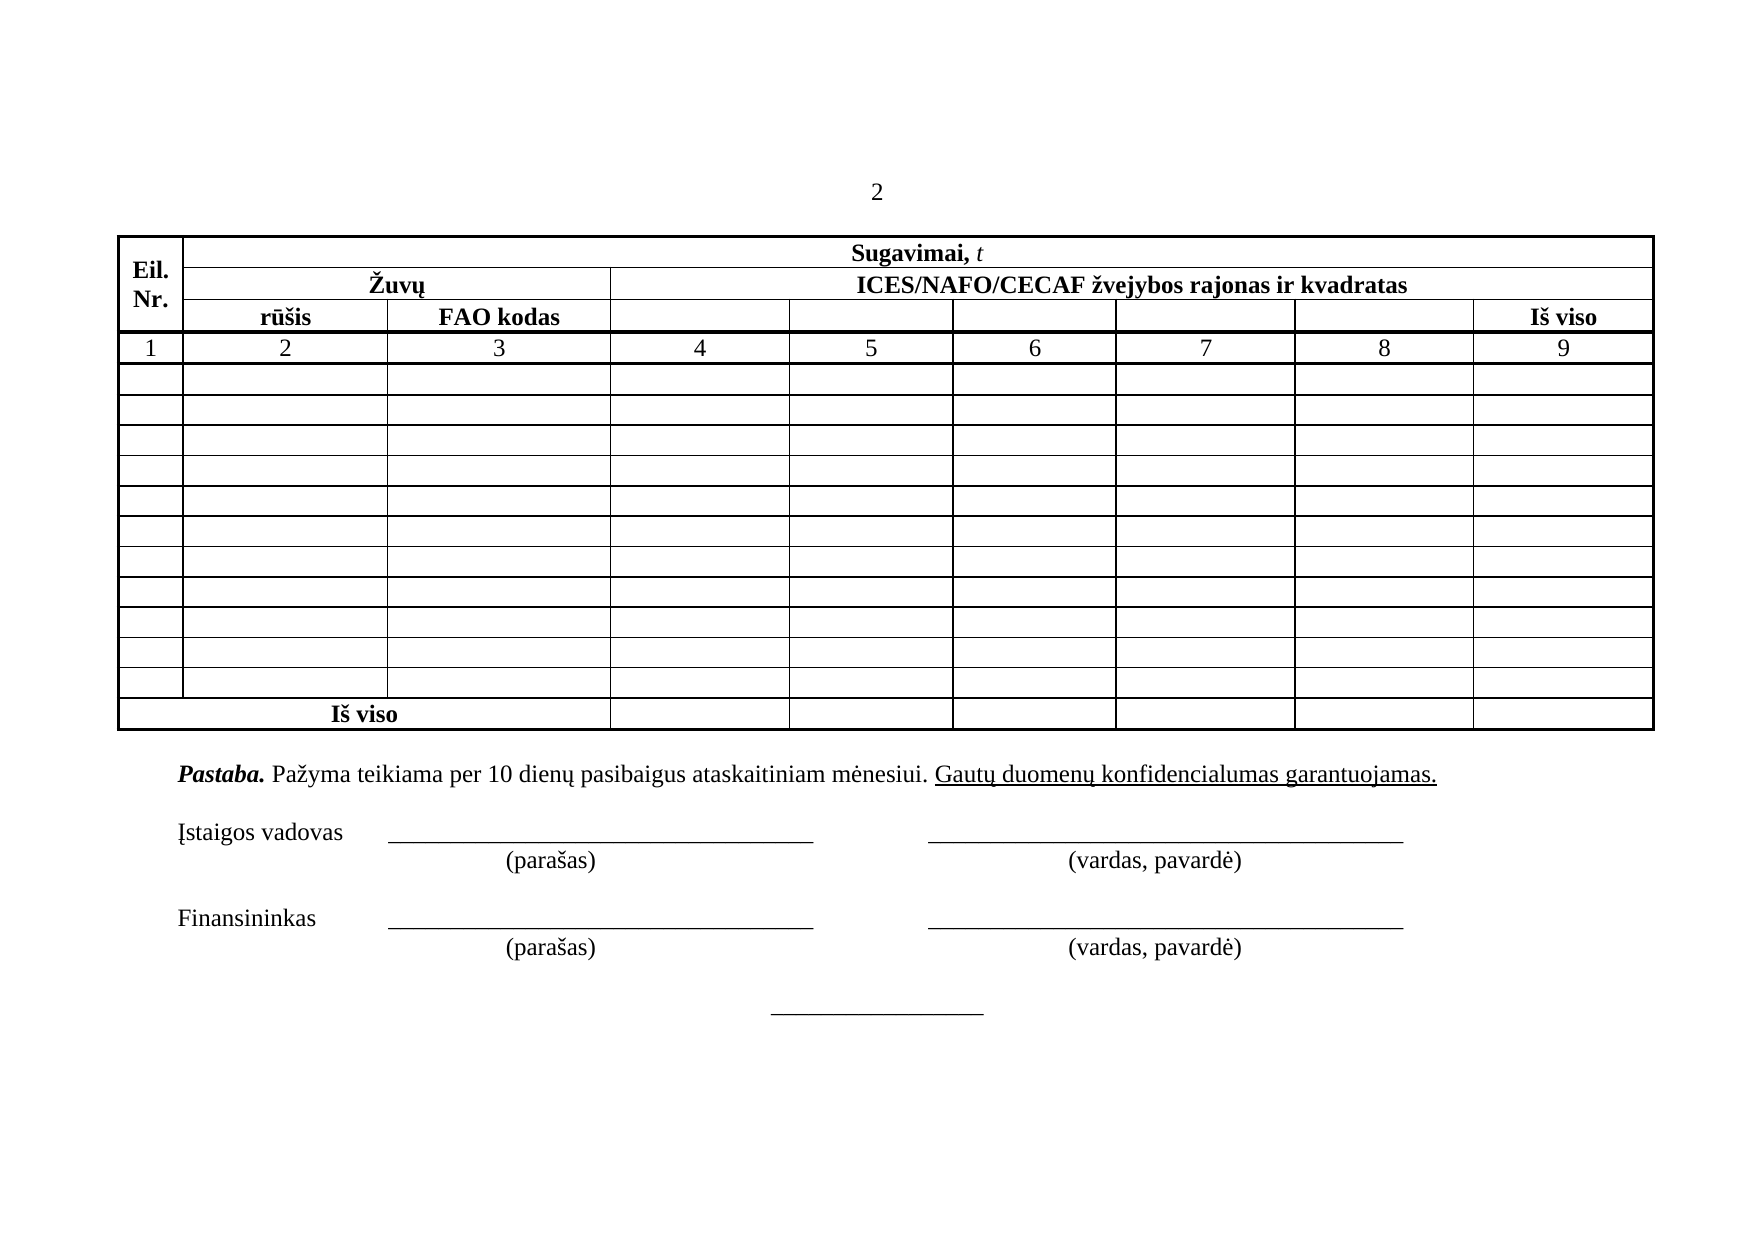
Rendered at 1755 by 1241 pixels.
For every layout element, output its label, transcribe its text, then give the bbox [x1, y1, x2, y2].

table_cell [1117, 487, 1294, 515]
table_cell [120, 456, 182, 485]
table_header Sugavimai, t [184, 238, 1652, 267]
table_cell [954, 547, 1115, 576]
table_cell Žuvų [184, 268, 610, 298]
table_cell [790, 487, 952, 515]
table_cell [790, 365, 952, 394]
table_cell [120, 396, 182, 424]
table_cell [184, 517, 387, 546]
table_cell [184, 487, 387, 515]
table_cell [954, 487, 1115, 515]
table_cell 4 [611, 334, 789, 362]
table_cell [1296, 517, 1473, 546]
table_cell [1474, 699, 1652, 727]
table_cell [790, 638, 952, 667]
table_cell [120, 578, 182, 606]
table_cell [388, 396, 610, 424]
table_cell [1296, 487, 1473, 515]
table_cell [954, 668, 1115, 697]
table_cell [1117, 456, 1294, 485]
table_cell [1117, 608, 1294, 637]
table_cell [611, 668, 789, 697]
table_cell [790, 668, 952, 697]
table_cell [388, 456, 610, 485]
table_cell [388, 365, 610, 394]
table_cell [954, 608, 1115, 637]
table_cell [120, 668, 182, 697]
table_cell [1117, 396, 1294, 424]
table_cell [954, 426, 1115, 455]
table_cell [1474, 396, 1652, 424]
table_cell [388, 517, 610, 546]
table_cell [790, 547, 952, 576]
table_cell [1117, 517, 1294, 546]
table_cell Iš viso [120, 699, 610, 727]
table_cell [611, 517, 789, 546]
table_cell [184, 547, 387, 576]
table_cell 8 [1296, 334, 1473, 362]
table_cell [184, 668, 387, 697]
table_cell 1 [120, 334, 182, 362]
table_cell [388, 608, 610, 637]
table_cell [790, 517, 952, 546]
table_cell [1117, 300, 1294, 330]
table_cell [954, 517, 1115, 546]
table_cell [611, 456, 789, 485]
table_cell FAO kodas [388, 300, 610, 330]
table_cell [184, 578, 387, 606]
table_cell [388, 426, 610, 455]
table_cell [1296, 300, 1473, 330]
table_cell [954, 396, 1115, 424]
table_cell [184, 638, 387, 667]
table_cell [611, 426, 789, 455]
table_cell [611, 300, 789, 330]
table_cell [954, 300, 1115, 330]
table_cell rūšis [184, 300, 387, 330]
table_cell [1474, 426, 1652, 455]
text _________________ [118, 989, 1636, 1018]
table_cell [184, 426, 387, 455]
text Įstaigos vadovas __________________________________ ______________________________________ [118, 817, 1636, 846]
table_cell [954, 699, 1115, 727]
table_cell [388, 668, 610, 697]
table_cell [954, 638, 1115, 667]
table_cell 7 [1117, 334, 1294, 362]
table_cell [1296, 426, 1473, 455]
table_cell 9 [1474, 334, 1652, 362]
table_cell [1296, 578, 1473, 606]
table_cell [1474, 456, 1652, 485]
table_cell [1296, 699, 1473, 727]
table_cell 6 [954, 334, 1115, 362]
table_cell [1474, 638, 1652, 667]
table_cell [1474, 517, 1652, 546]
table_cell [1296, 668, 1473, 697]
table_cell [1117, 365, 1294, 394]
table_cell [790, 578, 952, 606]
table_cell [611, 487, 789, 515]
table_cell 3 [388, 334, 610, 362]
table_cell [790, 608, 952, 637]
table_cell [611, 396, 789, 424]
text Finansininkas __________________________________ ______________________________________ [118, 903, 1636, 932]
table_cell [184, 456, 387, 485]
table_cell [388, 487, 610, 515]
text Pastaba. Pažyma teikiama per 10 dienų pasibaigus ataskaitiniam mėnesiui. Gautų duomenų konfidencialumas garantuojamas. [118, 759, 1636, 788]
table_cell [388, 638, 610, 667]
table_cell [120, 487, 182, 515]
table_cell [790, 456, 952, 485]
table_cell [388, 578, 610, 606]
table_cell [1296, 638, 1473, 667]
table_cell [790, 699, 952, 727]
table_cell [1474, 365, 1652, 394]
table_cell [1117, 426, 1294, 455]
table_cell [790, 300, 952, 330]
table_cell [1296, 396, 1473, 424]
table_cell [184, 396, 387, 424]
table_cell [954, 578, 1115, 606]
table_cell [120, 517, 182, 546]
table_cell [388, 547, 610, 576]
table_cell [954, 365, 1115, 394]
table_cell [120, 365, 182, 394]
table_cell [1474, 668, 1652, 697]
table_cell [611, 365, 789, 394]
table_cell [184, 365, 387, 394]
table_cell [790, 396, 952, 424]
table_cell 2 [184, 334, 387, 362]
table_cell [1117, 547, 1294, 576]
table_header Eil. Nr. [120, 238, 182, 330]
table_cell [1296, 547, 1473, 576]
table_cell [1474, 608, 1652, 637]
table_cell [954, 456, 1115, 485]
table_cell [1117, 699, 1294, 727]
table_cell [611, 608, 789, 637]
table_cell [184, 608, 387, 637]
text (parašas) (vardas, pavardė) [118, 932, 1636, 961]
table_cell [1474, 487, 1652, 515]
text (parašas) (vardas, pavardė) [118, 846, 1636, 874]
table_cell [611, 699, 789, 727]
table_cell [1117, 668, 1294, 697]
table_cell [611, 547, 789, 576]
table_cell [1296, 456, 1473, 485]
table_cell [1296, 608, 1473, 637]
table_cell [1474, 578, 1652, 606]
table_cell [1296, 365, 1473, 394]
table_cell [120, 547, 182, 576]
table_cell [1117, 578, 1294, 606]
table_cell [790, 426, 952, 455]
table_cell [120, 426, 182, 455]
table_cell [1117, 638, 1294, 667]
table_cell 5 [790, 334, 952, 362]
table_cell Iš viso [1474, 300, 1652, 330]
table_cell [120, 638, 182, 667]
table_cell [611, 638, 789, 667]
table_cell [611, 578, 789, 606]
table_cell [120, 608, 182, 637]
table_cell [1474, 547, 1652, 576]
table_cell ICES/NAFO/CECAF žvejybos rajonas ir kvadratas [611, 268, 1652, 298]
